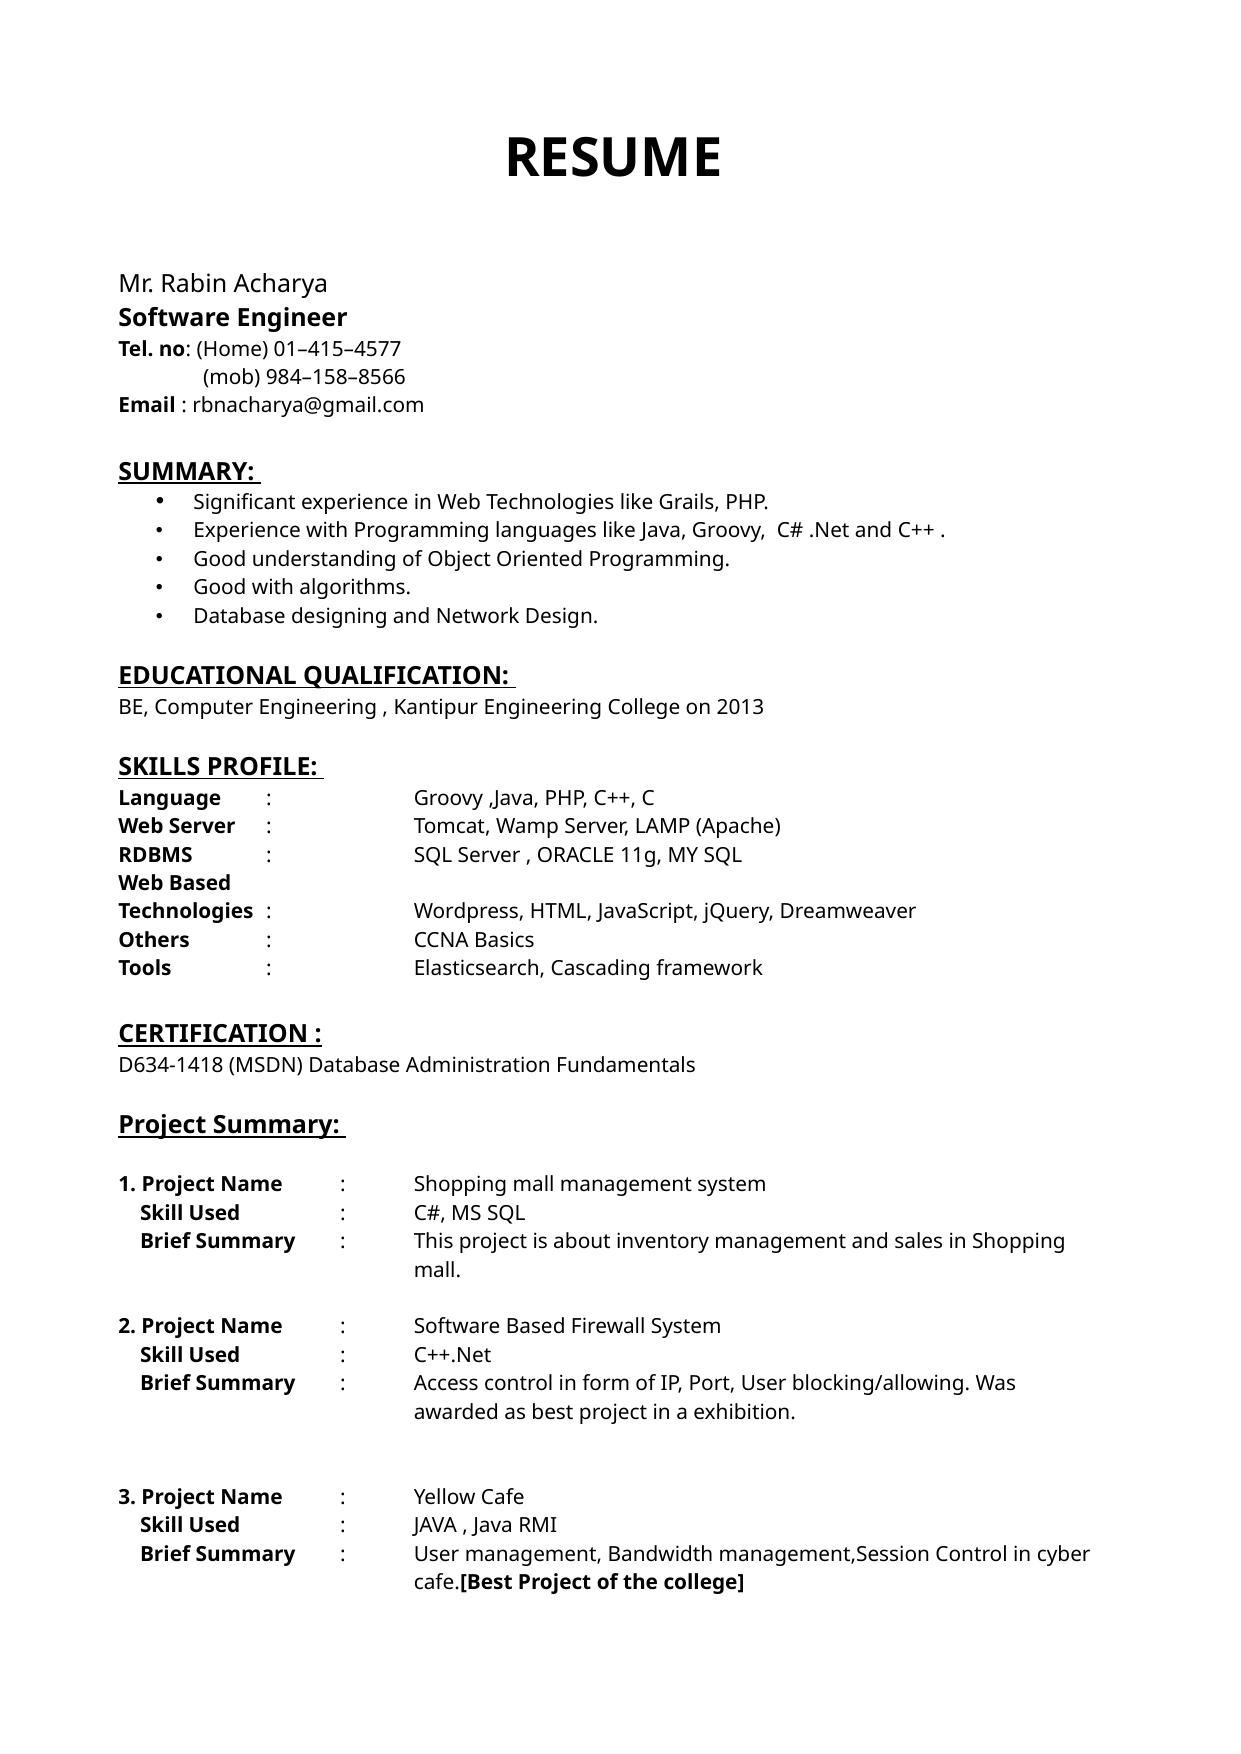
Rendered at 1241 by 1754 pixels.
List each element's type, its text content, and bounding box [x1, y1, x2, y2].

text Web Based [118, 868, 1122, 897]
text Project Summary: [118, 1107, 1122, 1141]
text Brief Summary : Access control in form of IP, Port, User blocking/allowing. Was [118, 1368, 1122, 1397]
list Experience with Programming languages like Java, Groovy, C# .Net and C++ . [156, 516, 1122, 544]
text Skill Used : C#, MS SQL [118, 1198, 1122, 1226]
text Software Engineer [118, 300, 1122, 334]
text 1. Project Name : Shopping mall management system [118, 1169, 1122, 1198]
text awarded as best project in a exhibition. [118, 1397, 1122, 1425]
text Tel. no: (Home) 01–415–4577 [118, 334, 1122, 362]
text CERTIFICATION : [118, 1016, 1122, 1050]
text BE, Computer Engineering , Kantipur Engineering College on 2013 [118, 692, 1122, 720]
text Mr. Rabin Acharya [118, 266, 1122, 300]
text Brief Summary : This project is about inventory management and sales in Shopping mall. [118, 1226, 1122, 1283]
text Brief Summary : User management, Bandwidth management,Session Control in cyber cafe.[Best Project of the college] [118, 1539, 1122, 1596]
text 2. Project Name : Software Based Firewall System [118, 1312, 1122, 1340]
text Skill Used : JAVA , Java RMI [118, 1511, 1122, 1539]
text 3. Project Name : Yellow Cafe [118, 1482, 1122, 1511]
text (mob) 984–158–8566 [118, 362, 1122, 391]
text RESUME [118, 118, 1122, 192]
list Database designing and Network Design. [156, 601, 1122, 629]
text SUMMARY: [118, 453, 1122, 487]
text Email : rbnacharya@gmail.com [118, 391, 1122, 419]
text Tools : Elasticsearch, Cascading framework [118, 953, 1122, 982]
text EDUCATIONAL QUALIFICATION: [118, 658, 1122, 692]
text Skill Used : C++.Net [118, 1340, 1122, 1368]
list Significant experience in Web Technologies like Grails, PHP. [156, 487, 1122, 516]
text Technologies : Wordpress, HTML, JavaScript, jQuery, Dreamweaver [118, 897, 1122, 925]
text D634-1418 (MSDN) Database Administration Fundamentals [118, 1050, 1122, 1078]
text Others : CCNA Basics [118, 925, 1122, 953]
list Good understanding of Object Oriented Programming. [156, 544, 1122, 572]
text RDBMS : SQL Server , ORACLE 11g, MY SQL [118, 840, 1122, 868]
list Good with algorithms. [156, 572, 1122, 601]
text Web Server : Tomcat, Wamp Server, LAMP (Apache) [118, 811, 1122, 840]
text SKILLS PROFILE: [118, 749, 1122, 783]
text Language : Groovy ,Java, PHP, C++, C [118, 783, 1122, 811]
